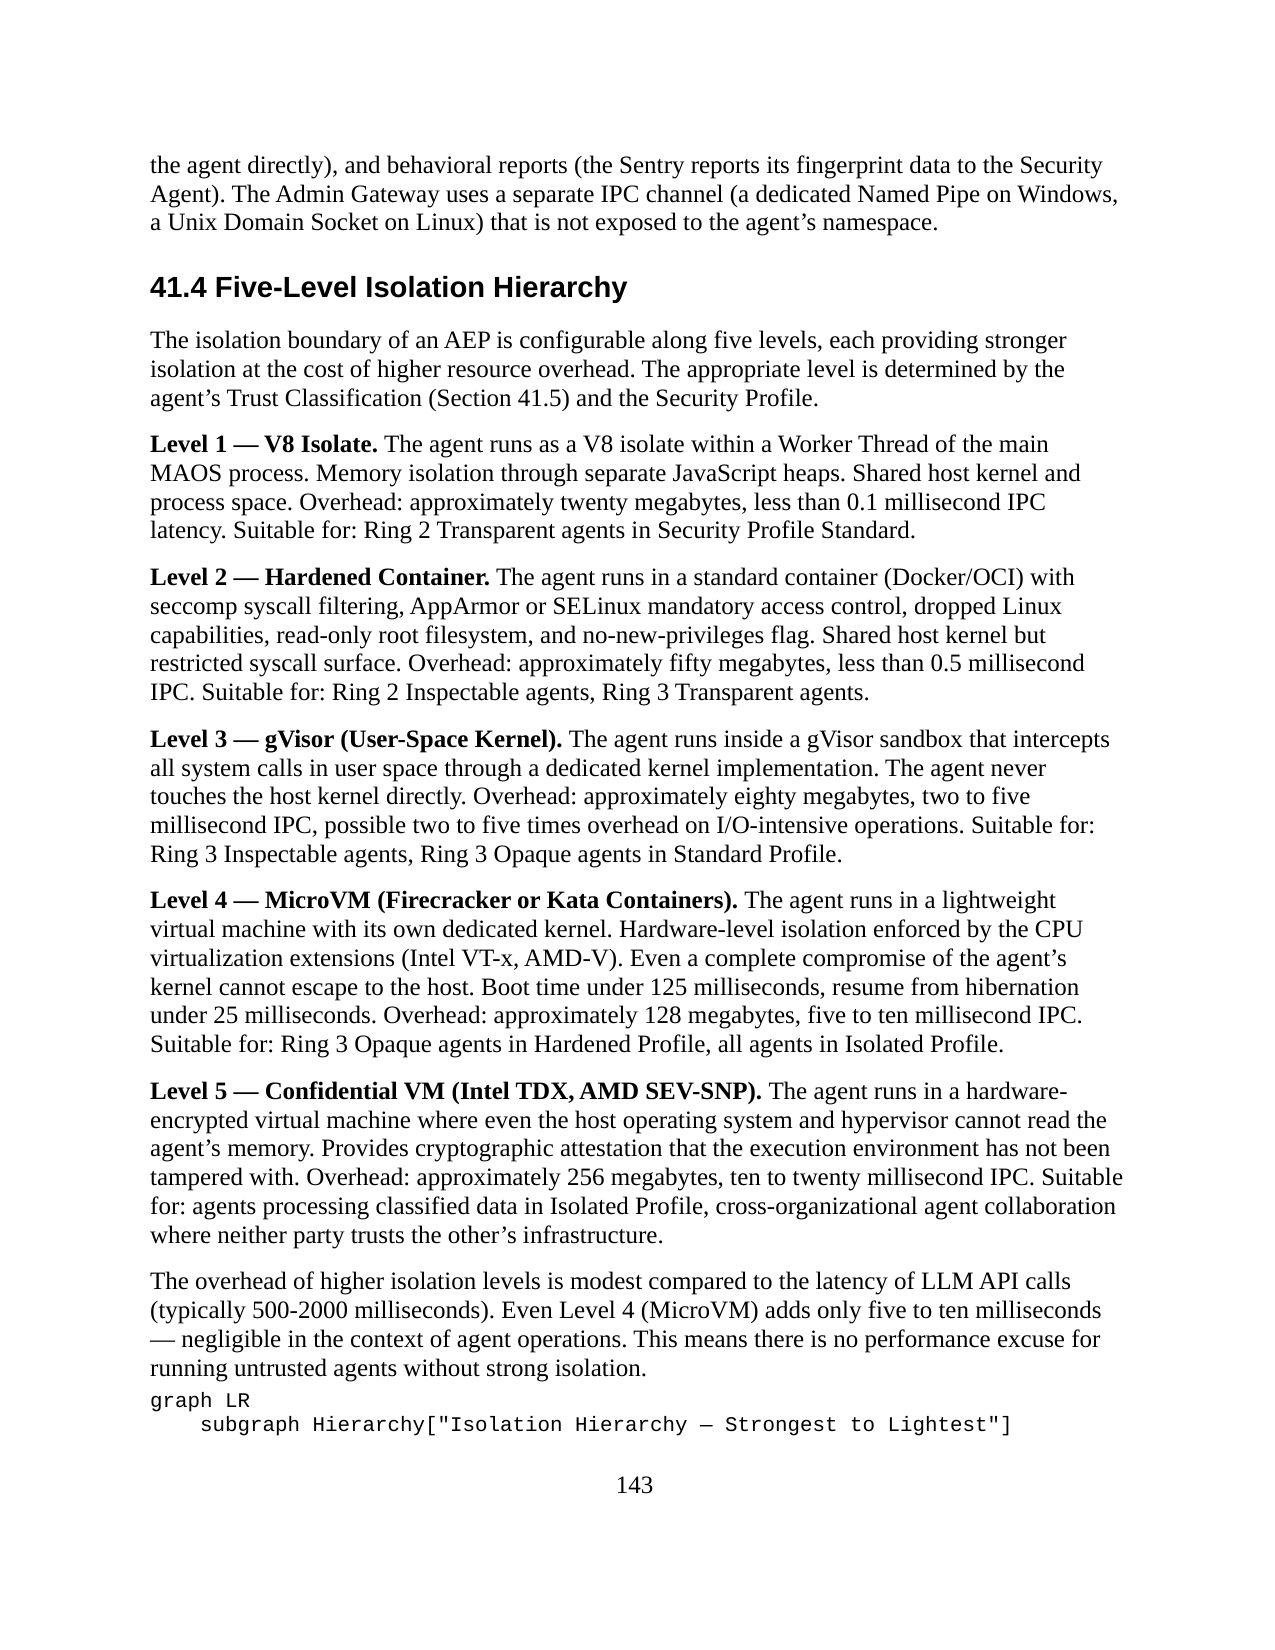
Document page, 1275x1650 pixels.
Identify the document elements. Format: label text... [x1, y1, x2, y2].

text subgraph Hierarchy["Isolation Hierarchy — Strongest to Lightest"] [150, 1414, 1125, 1438]
text graph LR [150, 1390, 1125, 1414]
text Level 4 — MicroVM (Firecracker or Kata Containers). The agent runs in a lightweight virtual machine with its own dedicated kernel. Hardware-level isolation enforced by the CPU virtualization extensions (Intel VT-x, AMD-V). Even a complete compromise of the agent’s kernel cannot escape to the host. Boot time under 125 milliseconds, resume from hibernation under 25 milliseconds. Overhead: approximately 128 megabytes, five to ten millisecond IPC. Suitable for: Ring 3 Opaque agents in Hardened Profile, all agents in Isolated Profile. [150, 886, 1125, 1058]
text Level 5 — Confidential VM (Intel TDX, AMD SEV-SNP). The agent runs in a hardware-encrypted virtual machine where even the host operating system and hypervisor cannot read the agent’s memory. Provides cryptographic attestation that the execution environment has not been tampered with. Overhead: approximately 256 megabytes, ten to twenty millisecond IPC. Suitable for: agents processing classified data in Isolated Profile, cross-organizational agent collaboration where neither party trusts the other’s infrastructure. [150, 1076, 1125, 1248]
text Level 3 — gVisor (User-Space Kernel). The agent runs inside a gVisor sandbox that intercepts all system calls in user space through a dedicated kernel implementation. The agent never touches the host kernel directly. Overhead: approximately eighty megabytes, two to five millisecond IPC, possible two to five times overhead on I/O-intensive operations. Suitable for: Ring 3 Inspectable agents, Ring 3 Opaque agents in Standard Profile. [150, 724, 1125, 868]
text The isolation boundary of an AEP is configurable along five levels, each providing stronger isolation at the cost of higher resource overhead. The appropriate level is determined by the agent’s Trust Classification (Section 41.5) and the Security Profile. [150, 325, 1125, 411]
subtitle 41.4 Five-Level Isolation Hierarchy [150, 270, 1125, 304]
text Level 1 — V8 Isolate. The agent runs as a V8 isolate within a Worker Thread of the main MAOS process. Memory isolation through separate JavaScript heaps. Shared host kernel and process space. Overhead: approximately twenty megabytes, less than 0.1 millisecond IPC latency. Suitable for: Ring 2 Transparent agents in Security Profile Standard. [150, 429, 1125, 544]
text the agent directly), and behavioral reports (the Sentry reports its fingerprint data to the Security Agent). The Admin Gateway uses a separate IPC channel (a dedicated Named Pipe on Windows, a Unix Domain Socket on Linux) that is not exposed to the agent’s namespace. [150, 150, 1125, 236]
text The overhead of higher isolation levels is modest compared to the latency of LLM API calls (typically 500-2000 milliseconds). Even Level 4 (MicroVM) adds only five to ten milliseconds — negligible in the context of agent operations. This means there is no performance excuse for running untrusted agents without strong isolation. [150, 1266, 1125, 1381]
text Level 2 — Hardened Container. The agent runs in a standard container (Docker/OCI) with seccomp syscall filtering, AppArmor or SELinux mandatory access control, dropped Linux capabilities, read-only root filesystem, and no-new-privileges flag. Shared host kernel but restricted syscall surface. Overhead: approximately fifty megabytes, less than 0.5 millisecond IPC. Suitable for: Ring 2 Inspectable agents, Ring 3 Transparent agents. [150, 562, 1125, 706]
